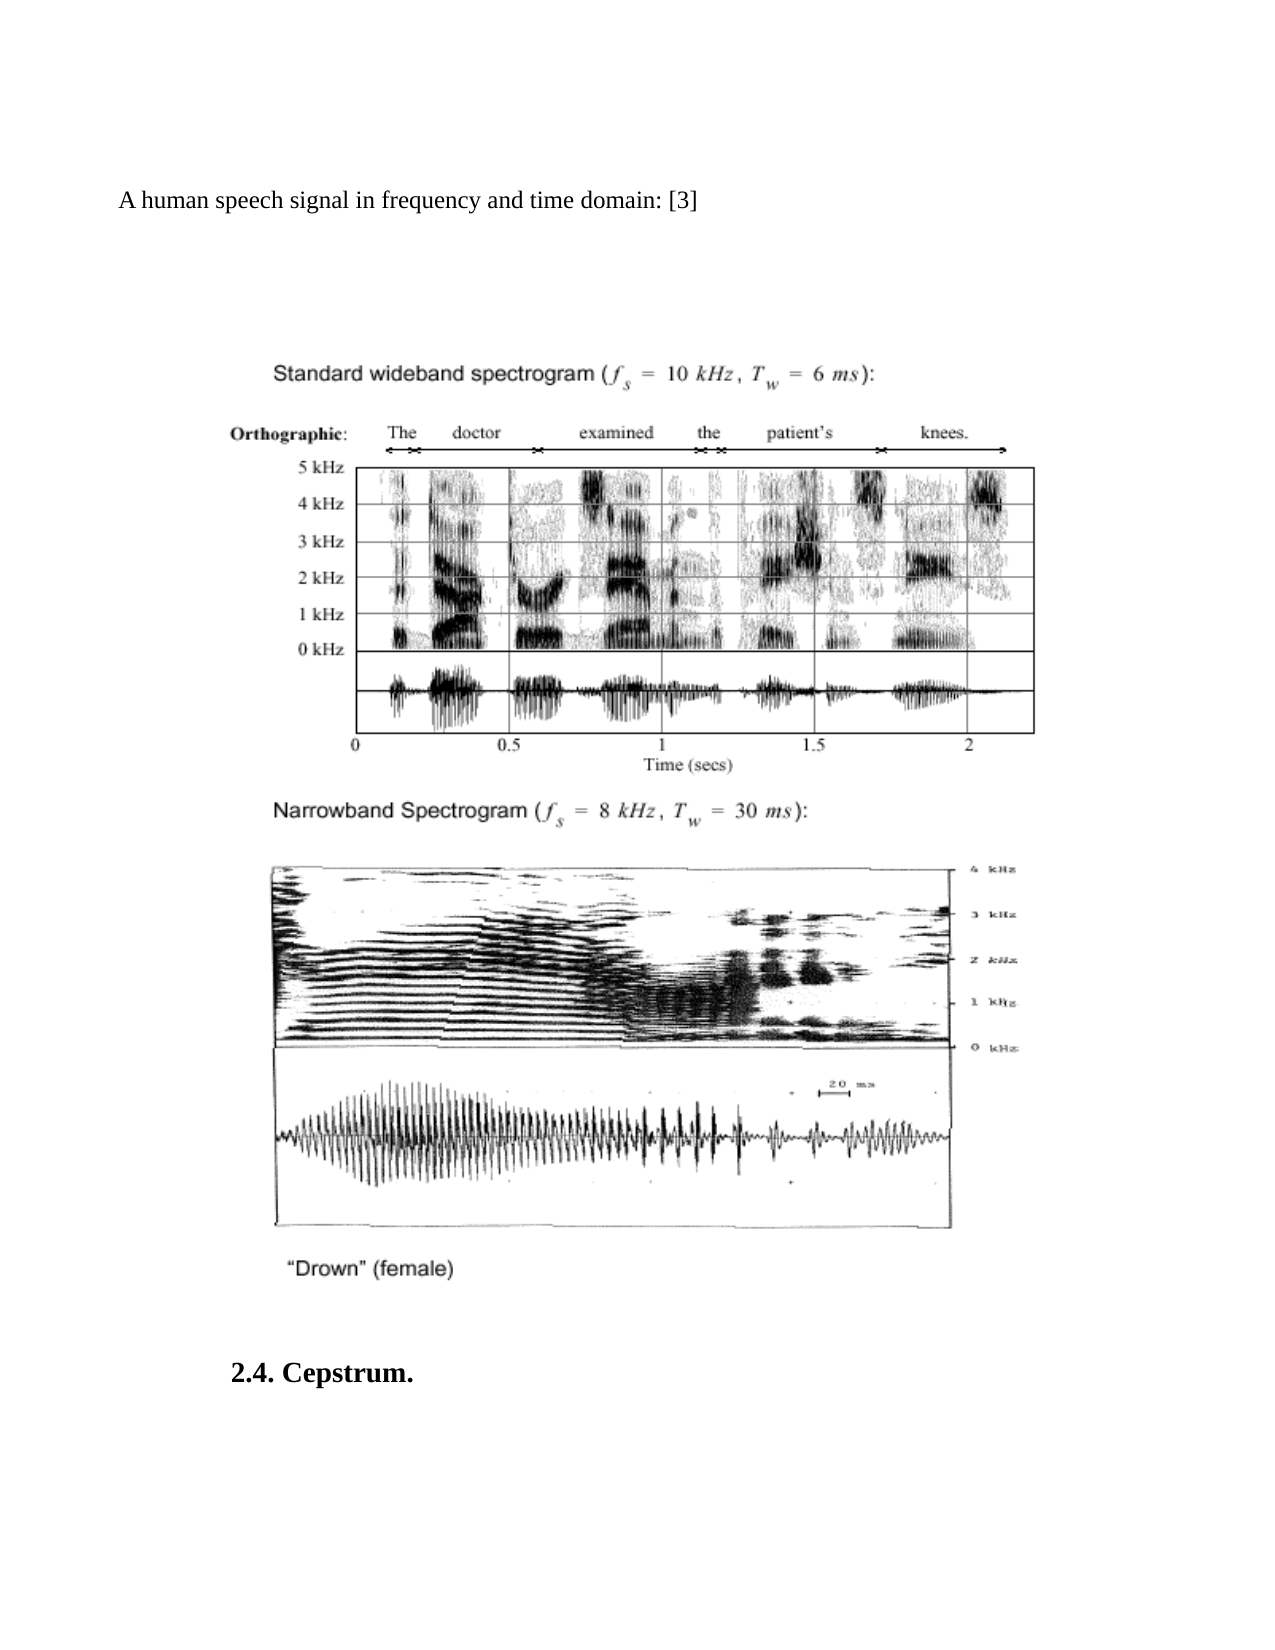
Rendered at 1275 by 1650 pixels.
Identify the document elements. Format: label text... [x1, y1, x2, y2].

list 2.4. Cepstrum. [193, 1355, 1157, 1388]
text A human speech signal in frequency and time domain: [3] [118, 185, 1157, 214]
picture [224, 353, 1051, 1288]
